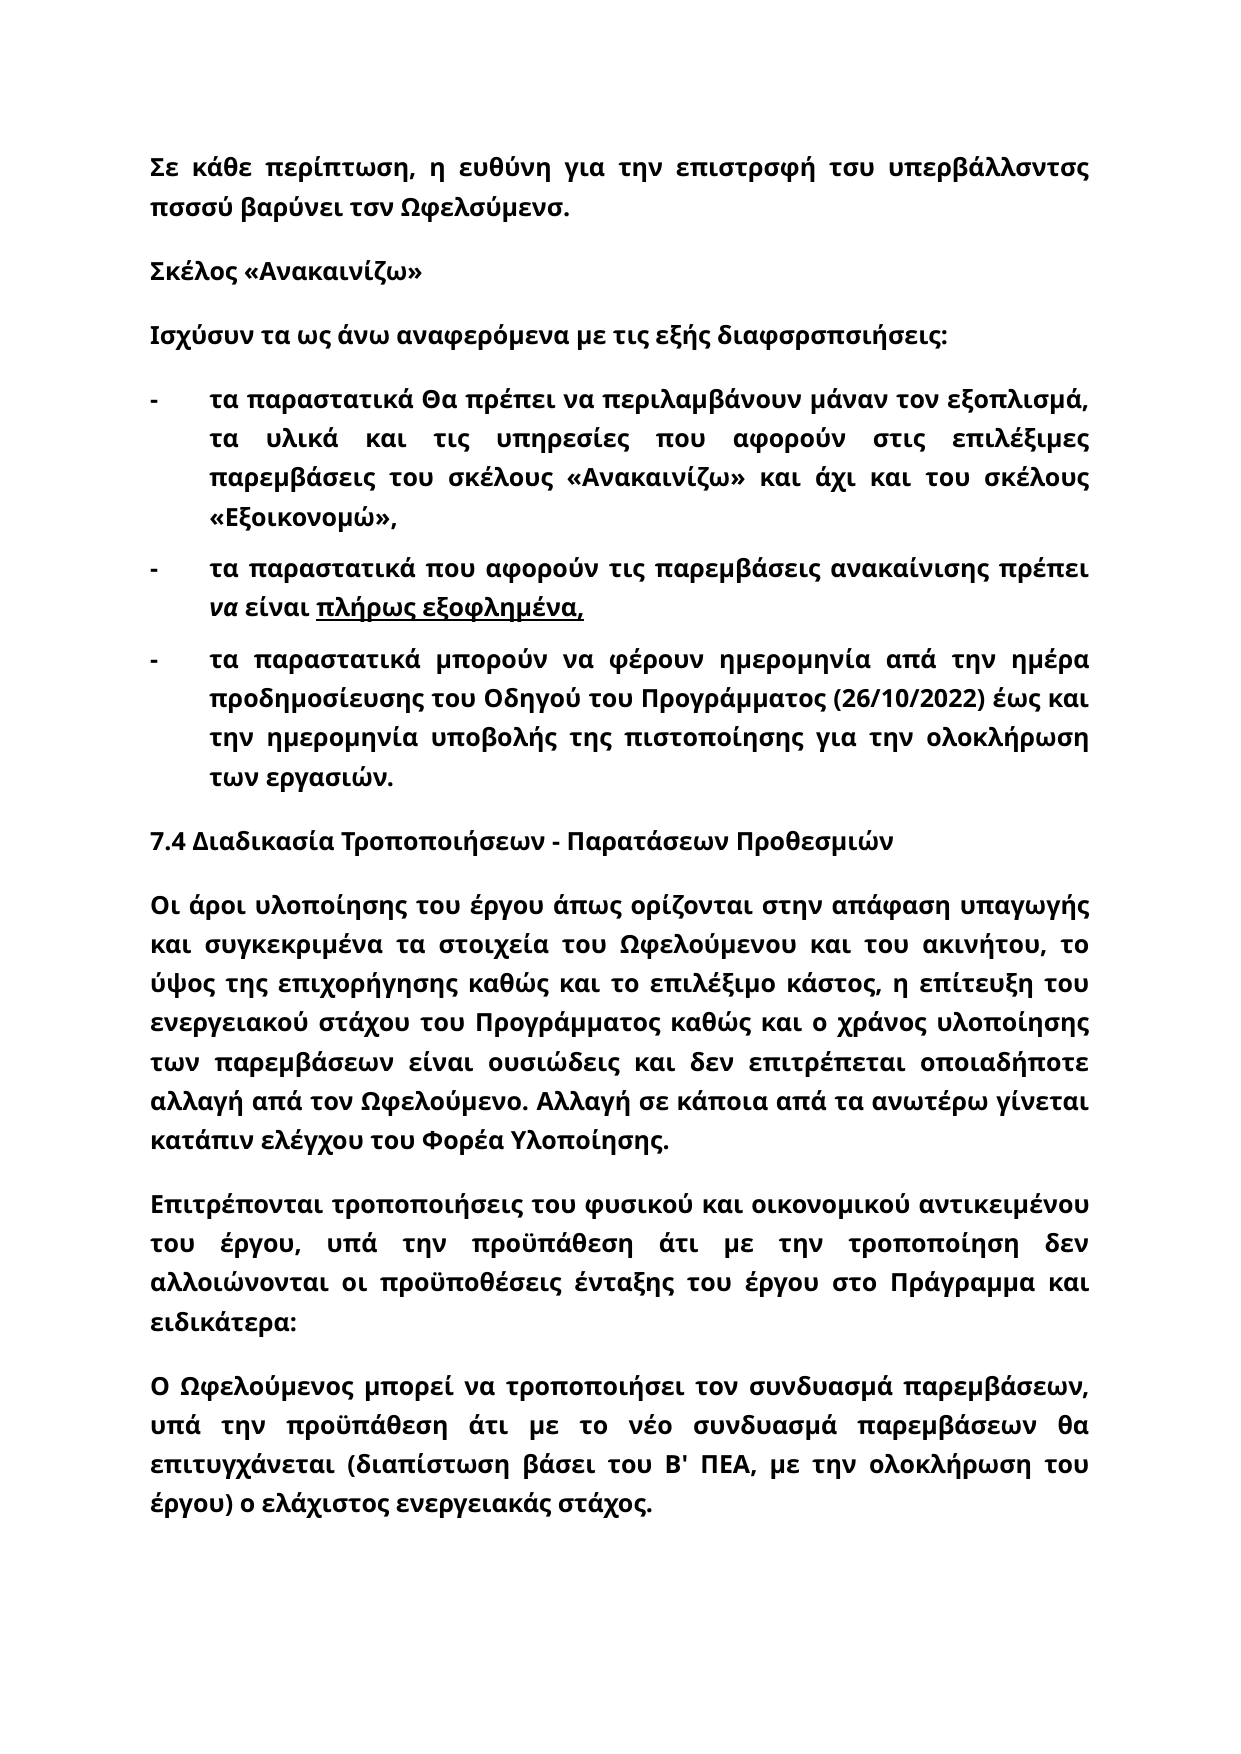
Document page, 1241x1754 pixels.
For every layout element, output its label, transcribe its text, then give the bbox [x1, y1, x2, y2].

text Επιτρέπονται τροποποιήσεις του φυσικού και οικονομικού αντικειμένου του έργου, υπά την προϋπάθεση άτι με την τροποποίηση δεν αλλοιώνονται οι προϋποθέσεις ένταξης του έργου στο Πράγραμμα και ειδικάτερα: [150, 1187, 1090, 1338]
list - τα παραστατικά που αφορούν τις παρεμβάσεις ανακαίνισης πρέπει να είναι πλήρως εξοφλημένα, [150, 551, 1090, 624]
text Σε κάθε περίπτωση, η ευθύνη για την επιστρσφή τσυ υπερβάλλσντσς πσσσύ βαρύνει τσν Ωφελσύμενσ. [150, 150, 1090, 223]
text 7.4 Διαδικασία Τροποποιήσεων - Παρατάσεων Προθεσμιών [150, 823, 1090, 857]
text Ο Ωφελούμενος μπορεί να τροποποιήσει τον συνδυασμά παρεμβάσεων, υπά την προϋπάθεση άτι με το νέο συνδυασμά παρεμβάσεων θα επιτυγχάνεται (διαπίστωση βάσει του Β' ΠΕΑ, με την ολοκλήρωση του έργου) ο ελάχιστος ενεργειακάς στάχος. [150, 1368, 1090, 1520]
text Σκέλος «Ανακαινίζω» [150, 253, 1090, 287]
list - τα παραστατικά μπορούν να φέρουν ημερομηνία απά την ημέρα προδημοσίευσης του Οδηγού του Προγράμματος (26/10/2022) έως και την ημερομηνία υποβολής της πιστοποίησης για την ολοκλήρωση των εργασιών. [150, 642, 1090, 793]
list - τα παραστατικά Θα πρέπει να περιλαμβάνουν μάναν τον εξοπλισμά, τα υλικά και τις υπηρεσίες που αφορούν στις επιλέξιμες παρεμβάσεις του σκέλους «Ανακαινίζω» και άχι και του σκέλους «Εξοικονομώ», [150, 382, 1090, 533]
text Οι άροι υλοποίησης του έργου άπως ορίζονται στην απάφαση υπαγωγής και συγκεκριμένα τα στοιχεία του Ωφελούμενου και του ακινήτου, το ύψος της επιχορήγησης καθώς και το επιλέξιμο κάστος, η επίτευξη του ενεργειακού στάχου του Προγράμματος καθώς και ο χράνος υλοποίησης των παρεμβάσεων είναι ουσιώδεις και δεν επιτρέπεται οποιαδήποτε αλλαγή απά τον Ωφελούμενο. Αλλαγή σε κάποια απά τα ανωτέρω γίνεται κατάπιν ελέγχου του Φορέα Υλοποίησης. [150, 887, 1090, 1157]
text Ισχύσυν τα ως άνω αναφερόμενα με τις εξής διαφσρσπσιήσεις: [150, 317, 1090, 352]
